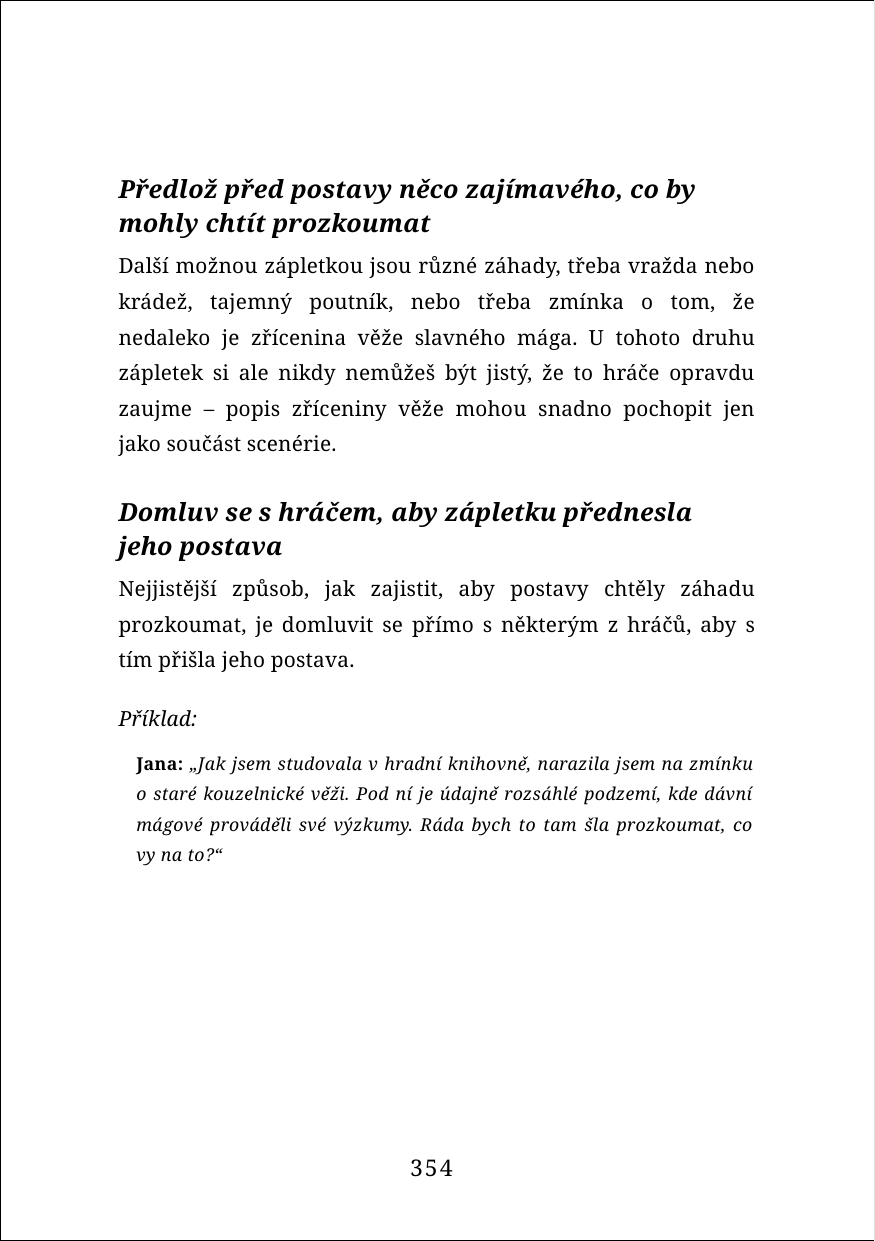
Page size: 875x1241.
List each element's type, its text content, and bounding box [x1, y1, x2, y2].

text Jana: „Jak jsem studovala v hradní knihovně, narazila jsem na zmínku o staré kouzelnické věži. Pod ní je údajně rozsáhlé podzemí, kde dávní mágové prováděli své výzkumy. Ráda bych to tam šla prozkoumat, co vy na to?“ [136, 752, 756, 866]
text Příklad: [118, 704, 756, 733]
text Další možnou zápletkou jsou různé záhady, třeba vražda nebo krádež, tajemný poutník, nebo třeba zmínka o tom, že nedaleko je zřícenina věže slavného mága. U tohoto druhu zápletek si ale nikdy nemůžeš být jistý, že to hráče opravdu zaujme – popis zříceniny věže mohou snadno pochopit jen jako součást scenérie. [118, 252, 756, 458]
subtitle Domluv se s hráčem, aby zápletku přednesla jeho postava [118, 494, 756, 562]
text Nejjistější způsob, jak zajistit, aby postavy chtěly záhadu prozkoumat, je domluvit se přímo s některým z hráčů, aby s tím přišla jeho postava. [118, 574, 756, 674]
subtitle Předlož před postavy něco zajímavého, co by mohly chtít prozkoumat [118, 172, 756, 240]
